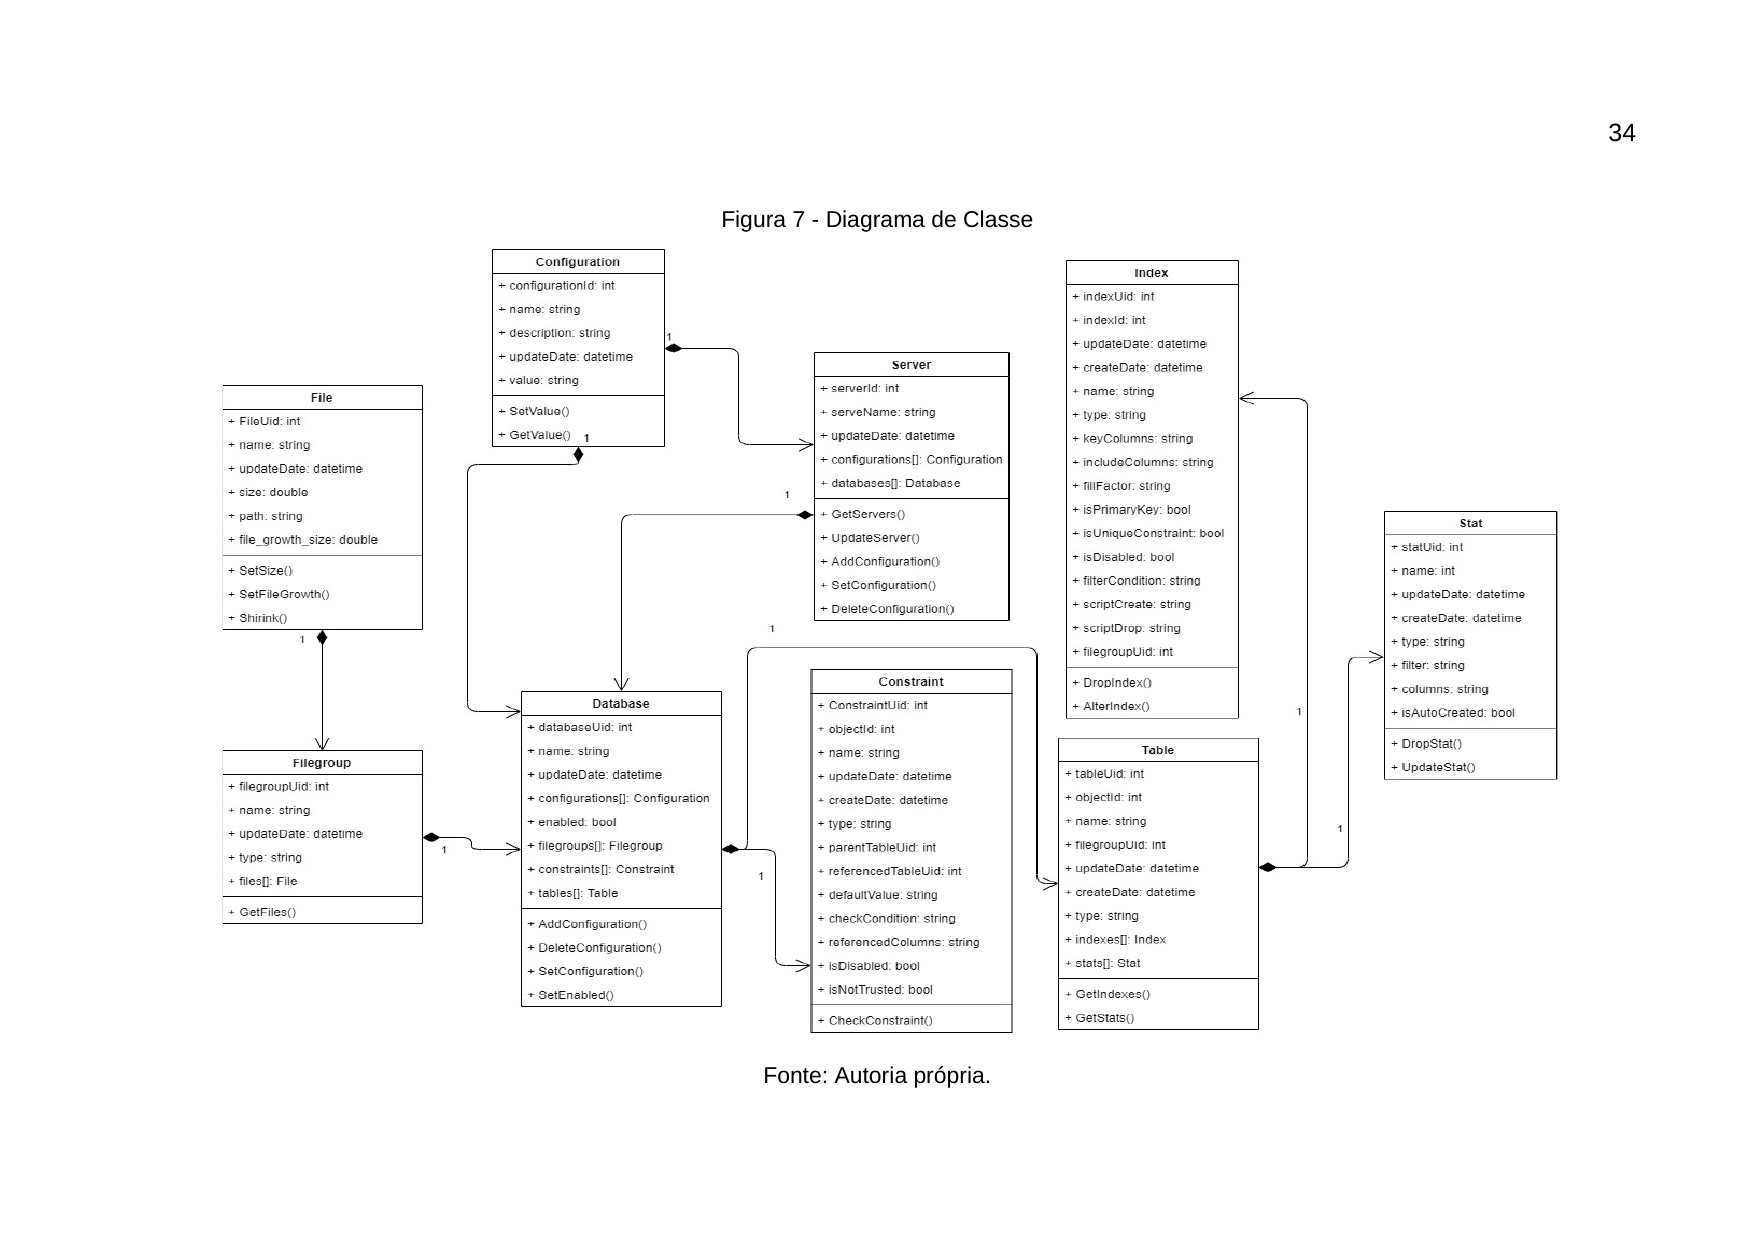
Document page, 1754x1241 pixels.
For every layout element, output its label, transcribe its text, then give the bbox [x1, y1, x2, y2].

picture [222, 249, 1558, 1035]
text Figura 7 - Diagrama de Classe [281, 206, 1473, 232]
text Fonte: Autoria própria. [118, 1062, 1636, 1089]
